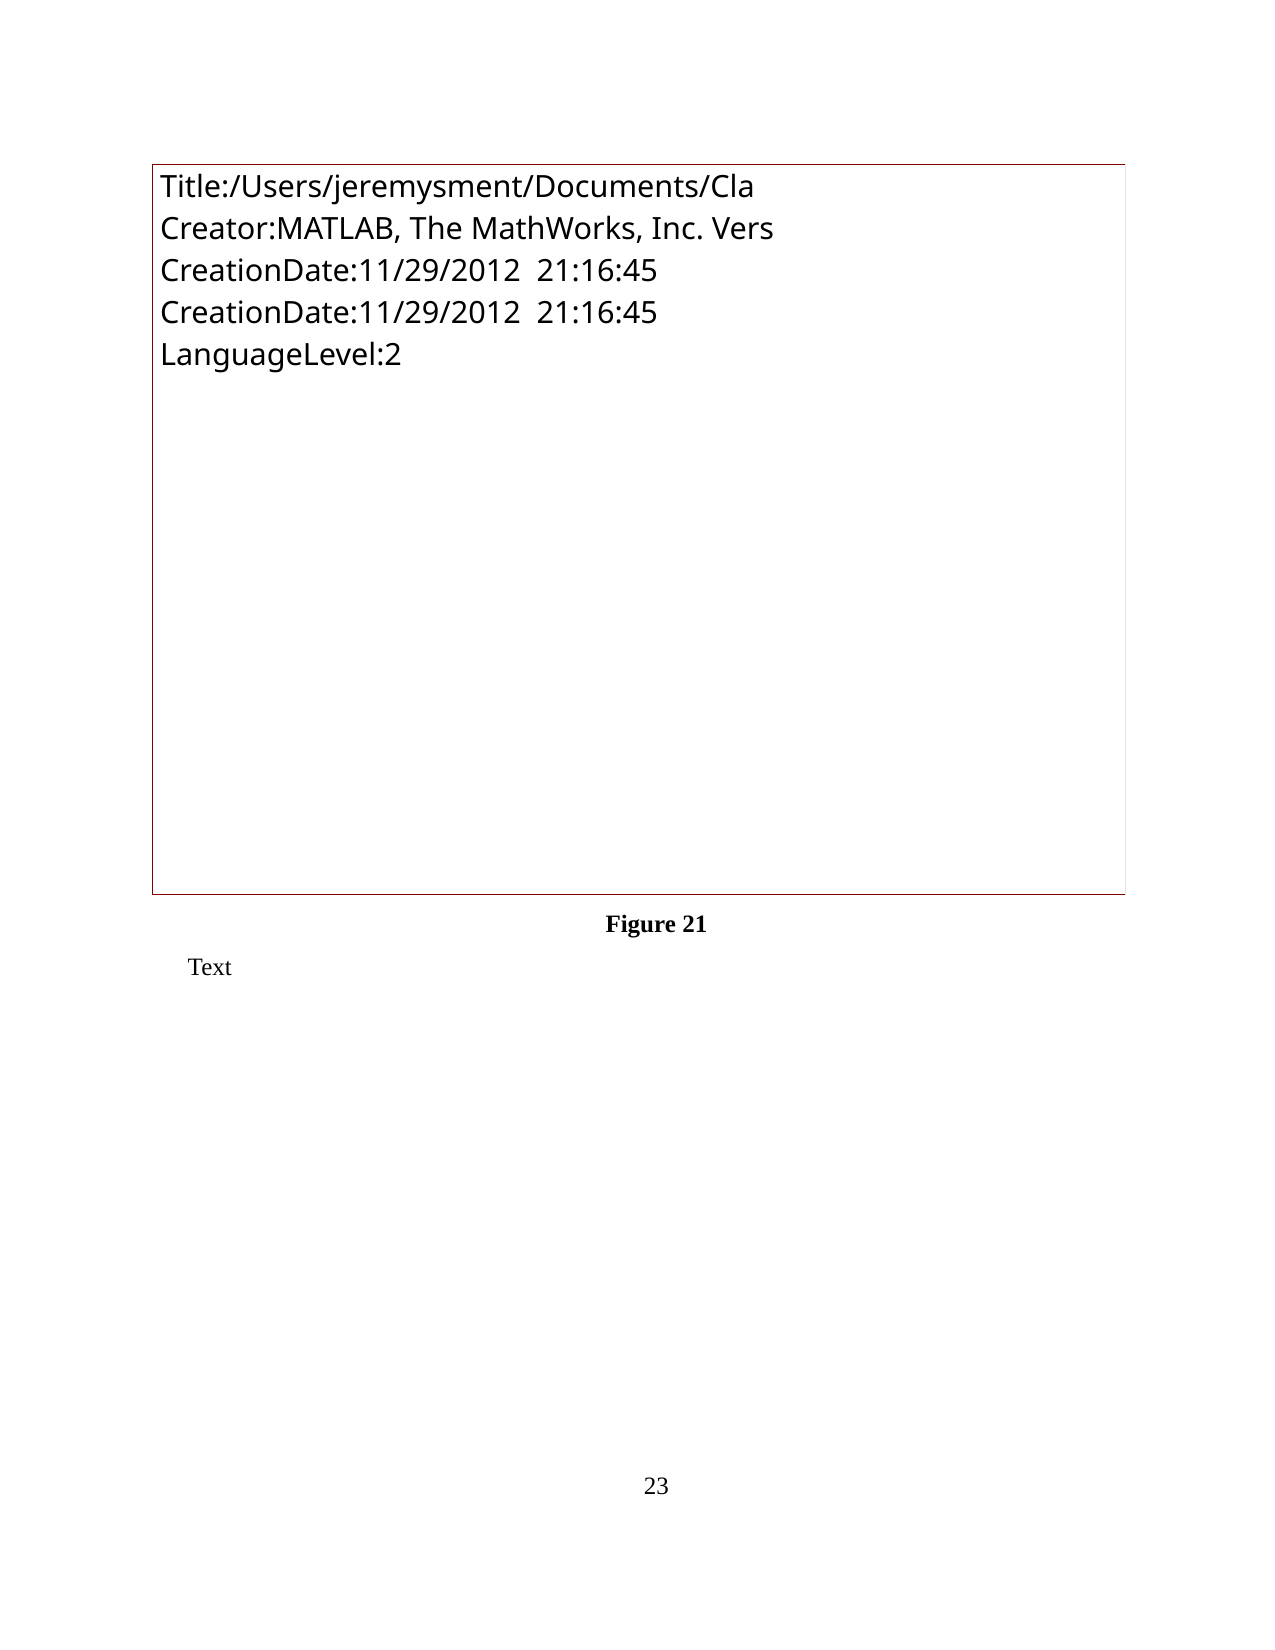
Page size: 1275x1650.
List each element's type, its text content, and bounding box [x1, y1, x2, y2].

text [150, 150, 1125, 162]
text Text [150, 937, 1125, 981]
text Figure 21 [150, 162, 1125, 937]
